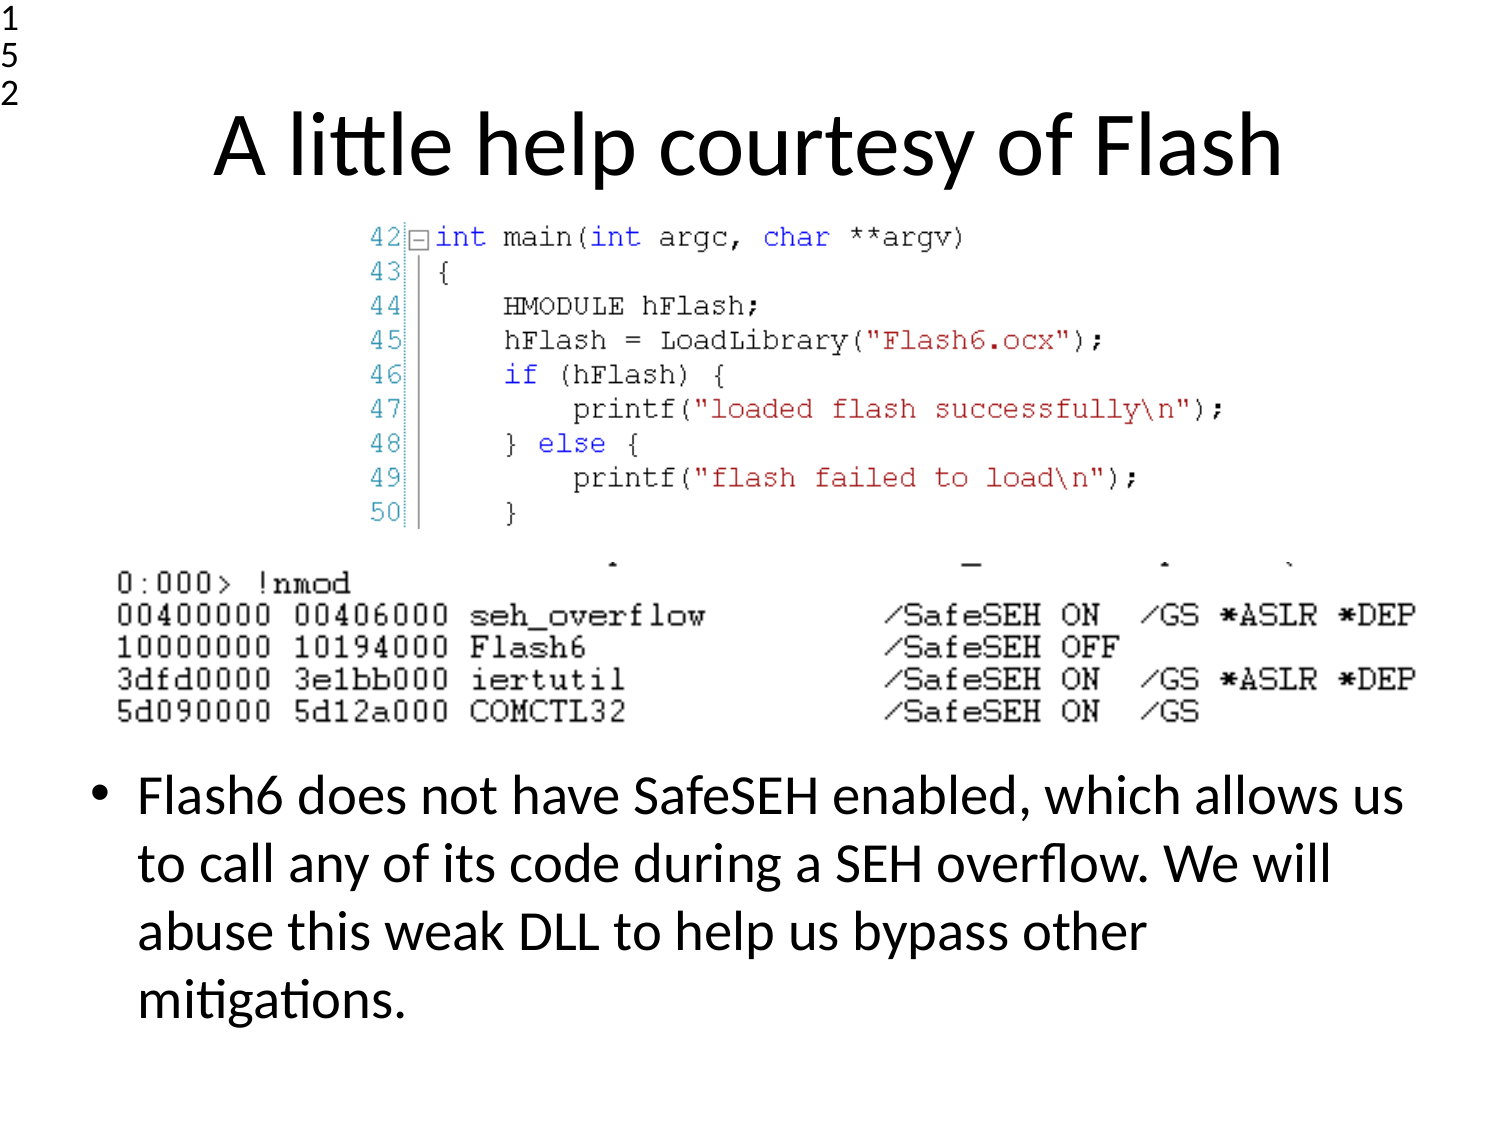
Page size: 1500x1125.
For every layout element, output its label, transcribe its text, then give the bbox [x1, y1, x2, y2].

title A little help courtesy of Flash [75, 45, 1425, 233]
picture [112, 562, 1428, 725]
list Flash6 does not have SafeSEH enabled, which allows us to call any of its code during a SEH overflow. We will abuse this weak DLL to help us bypass other mitigations. [75, 750, 1425, 1038]
picture [362, 221, 1244, 529]
